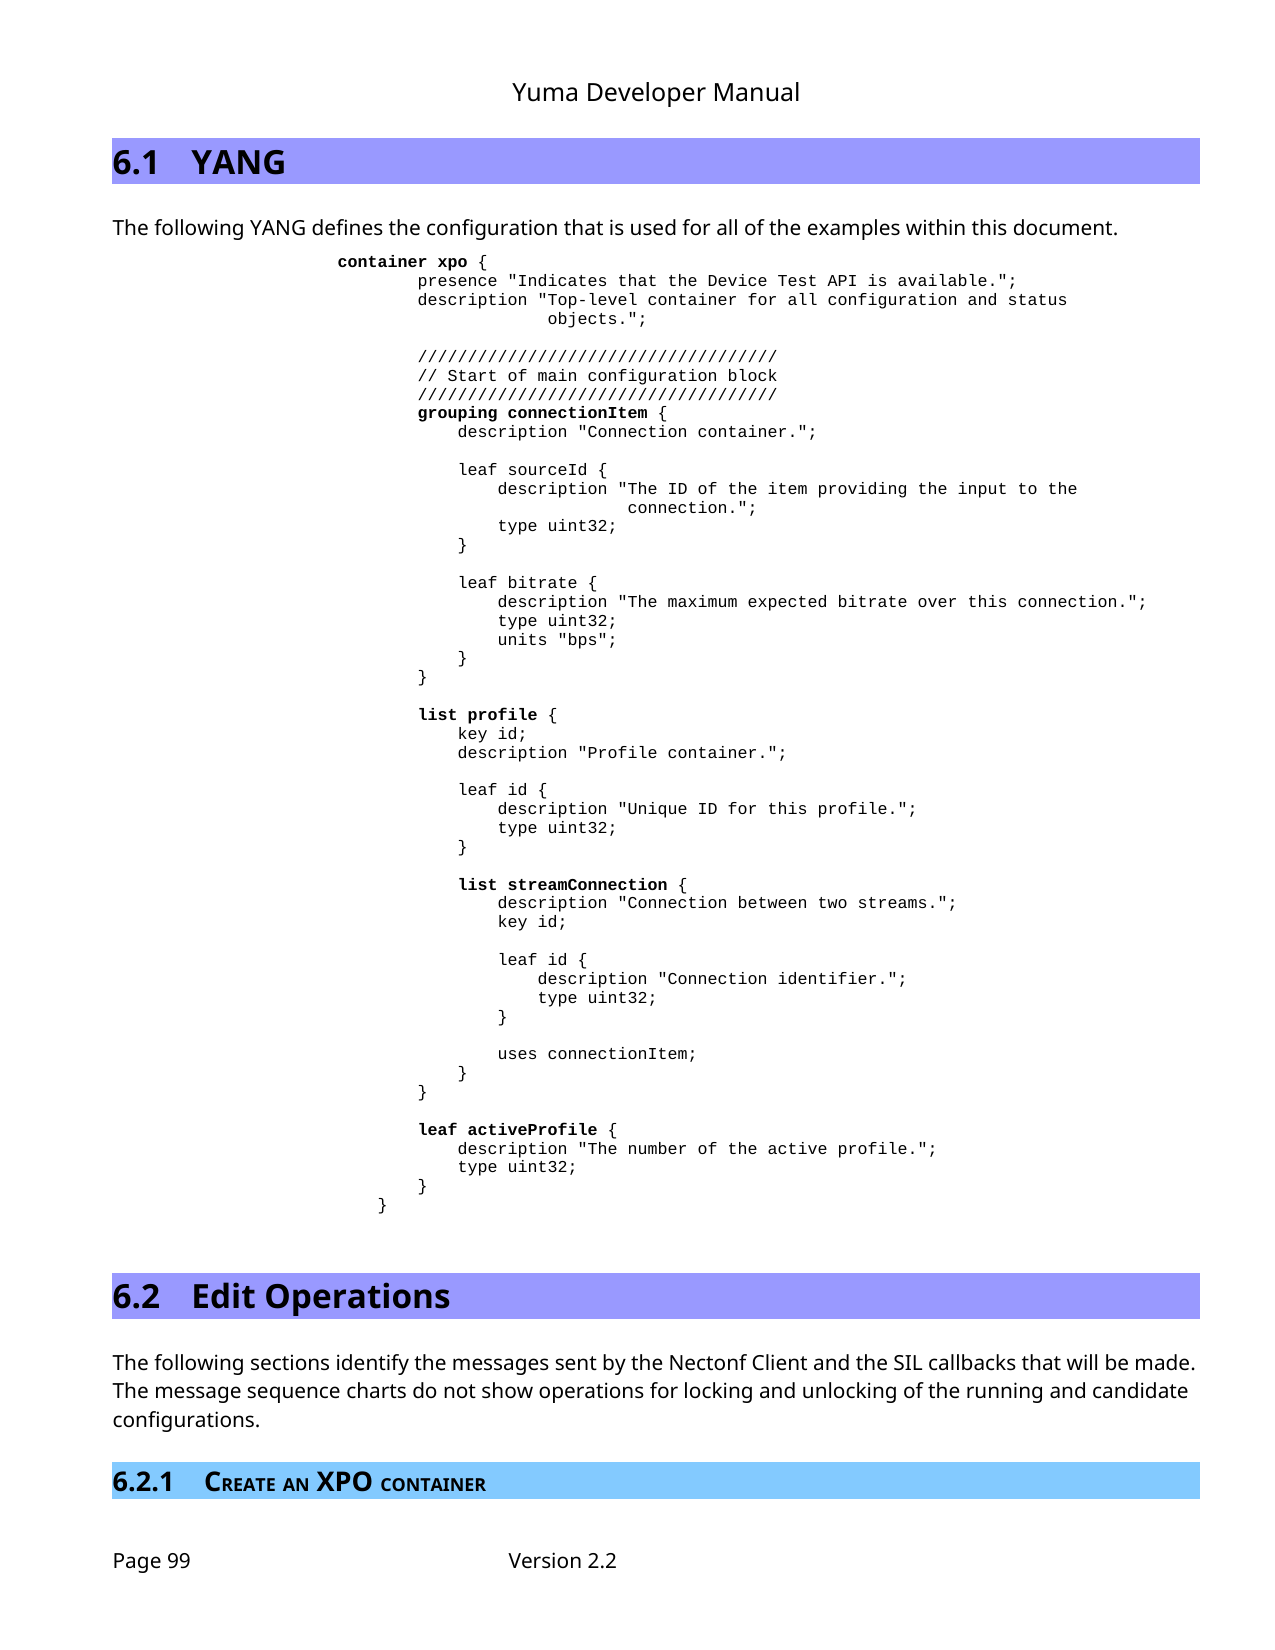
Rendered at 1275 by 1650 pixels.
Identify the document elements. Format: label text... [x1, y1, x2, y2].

text leaf id { [337, 952, 1200, 971]
text } [337, 669, 1200, 688]
text grouping connectionItem { [337, 405, 1200, 424]
text description "Connection container."; [337, 424, 1200, 443]
text leaf activeProfile { [337, 1121, 1200, 1140]
text description "The number of the active profile."; [337, 1140, 1200, 1159]
text objects."; [337, 311, 1200, 329]
text //////////////////////////////////// [337, 348, 1200, 367]
text presence "Indicates that the Device Test API is available."; [337, 273, 1200, 292]
text units "bps"; [337, 631, 1200, 650]
text } [337, 650, 1200, 669]
text type uint32; [337, 820, 1200, 838]
text list streamConnection { [337, 876, 1200, 895]
text description "Unique ID for this profile."; [337, 801, 1200, 820]
subtitle Edit Operations [112, 1273, 1200, 1319]
text } [337, 537, 1200, 556]
text list profile { [337, 707, 1200, 725]
text description "Profile container."; [337, 744, 1200, 763]
text description "Connection identifier."; [337, 971, 1200, 989]
text description "The maximum expected bitrate over this connection."; [337, 593, 1200, 612]
text type uint32; [337, 518, 1200, 537]
text leaf bitrate { [337, 574, 1200, 593]
text leaf id { [337, 782, 1200, 801]
text } [337, 1197, 1200, 1216]
text The following sections identify the messages sent by the Nectonf Client and the SIL callbacks that will be made. The message sequence charts do not show operations for locking and unlocking of the running and candidate configurations. [112, 1348, 1200, 1433]
text description "Connection between two streams."; [337, 895, 1200, 914]
text key id; [337, 914, 1200, 933]
text type uint32; [337, 989, 1200, 1008]
text } [337, 1065, 1200, 1084]
subtitle YANG [112, 138, 1200, 184]
text description "Top-level container for all configuration and status [337, 292, 1200, 311]
text type uint32; [337, 1159, 1200, 1178]
subtitle Create an XPO container [112, 1462, 1200, 1499]
text uses connectionItem; [337, 1046, 1200, 1065]
text } [337, 1008, 1200, 1027]
text description "The ID of the item providing the input to the [337, 480, 1200, 499]
text connection."; [337, 499, 1200, 518]
text The following YANG defines the configuration that is used for all of the examples within this document. [112, 213, 1200, 242]
text type uint32; [337, 612, 1200, 631]
text leaf sourceId { [337, 461, 1200, 480]
text //////////////////////////////////// [337, 386, 1200, 405]
text } [337, 838, 1200, 857]
text } [337, 1178, 1200, 1197]
text key id; [337, 725, 1200, 744]
text } [337, 1084, 1200, 1102]
text // Start of main configuration block [337, 367, 1200, 386]
text container xpo { [337, 254, 1200, 273]
